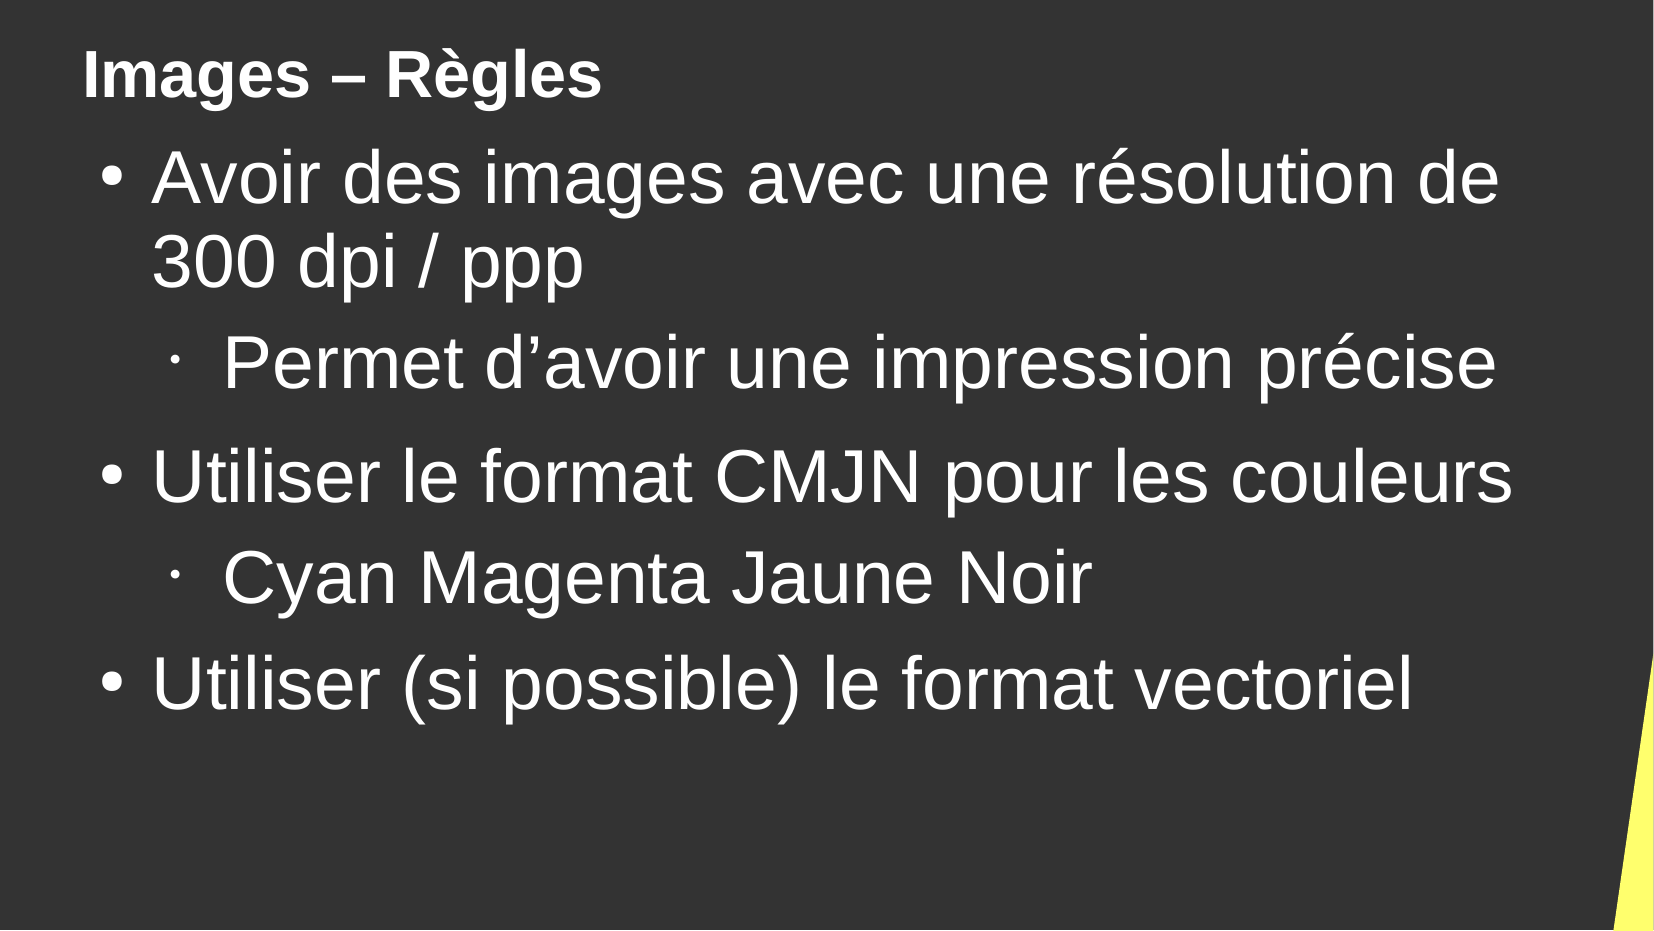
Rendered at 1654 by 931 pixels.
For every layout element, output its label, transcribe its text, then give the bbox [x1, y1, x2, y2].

text_box [1613, 649, 1654, 931]
title Images – Règles [82, 37, 1571, 122]
list Avoir des images avec une résolution de 300 dpi / ppp Permet d’avoir une impression précise Utiliser le format CMJN pour les couleurs Cyan Magenta Jaune Noir Utiliser (si possible) le format vectoriel [80, 135, 1620, 777]
